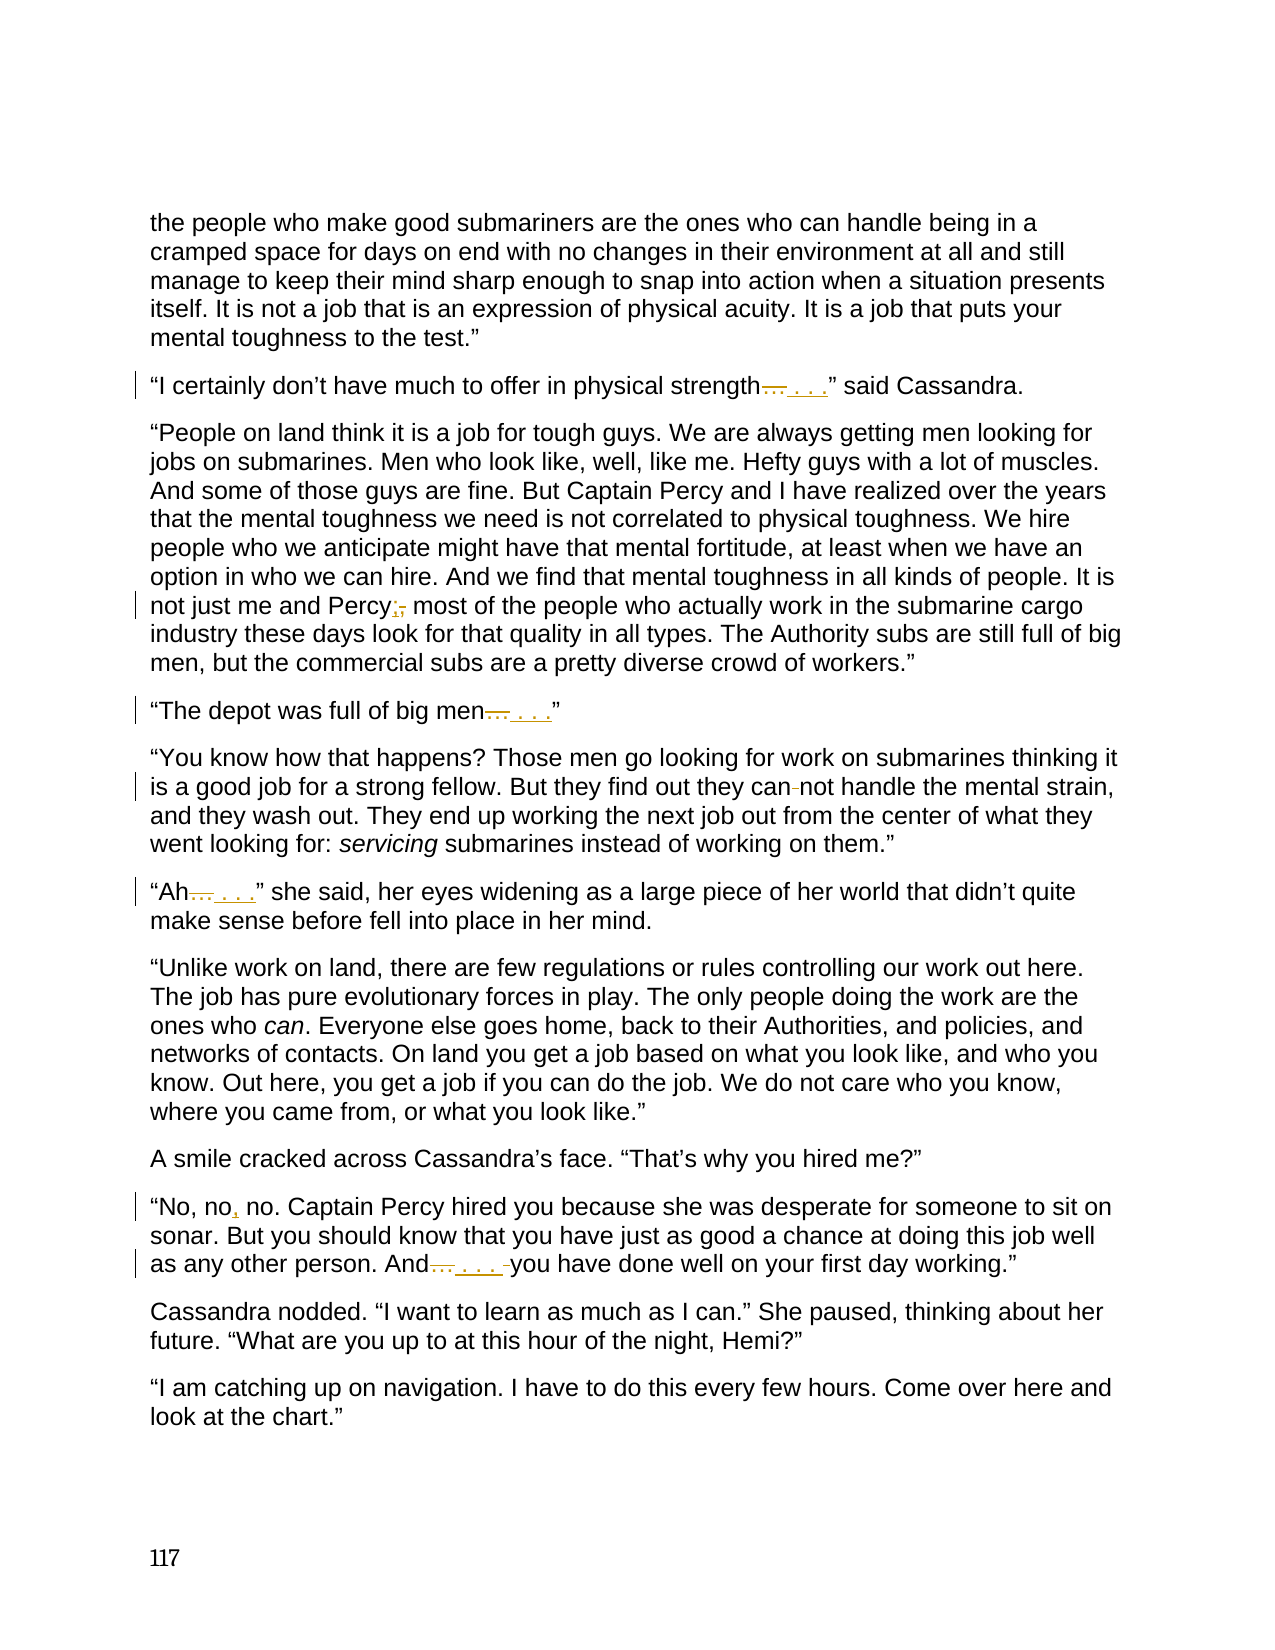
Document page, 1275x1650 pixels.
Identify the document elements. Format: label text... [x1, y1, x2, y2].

text “No, no, no. Captain Percy hired you because she was desperate for someone to sit on sonar. But you should know that you have just as good a chance at doing this job well as any other person. And . . . you have done well on your first day working.” [150, 1192, 1125, 1278]
text “I certainly don’t have much to offer in physical strength . . .” said Cassandra. [150, 371, 1125, 399]
text the people who make good submariners are the ones who can handle being in a cramped space for days on end with no changes in their environment at all and still manage to keep their mind sharp enough to snap into action when a situation presents itself. It is not a job that is an expression of physical acuity. It is a job that puts your mental toughness to the test.” [150, 208, 1125, 352]
text “Unlike work on land, there are few regulations or rules controlling our work out here. The job has pure evolutionary forces in play. The only people doing the work are the ones who can. Everyone else goes home, back to their Authorities, and policies, and networks of contacts. On land you get a job based on what you look like, and who you know. Out here, you get a job if you can do the job. We do not care who you know, where you came from, or what you look like.” [150, 953, 1125, 1126]
text A smile cracked across Cassandra’s face. “That’s why you hired me?” [150, 1144, 1125, 1173]
text “You know how that happens? Those men go looking for work on submarines thinking it is a good job for a strong fellow. But they find out they cannot handle the mental strain, and they wash out. They end up working the next job out from the center of what they went looking for: servicing submarines instead of working on them.” [150, 743, 1125, 858]
text “People on land think it is a job for tough guys. We are always getting men looking for jobs on submarines. Men who look like, well, like me. Hefty guys with a lot of muscles. And some of those guys are fine. But Captain Percy and I have realized over the years that the mental toughness we need is not correlated to physical toughness. We hire people who we anticipate might have that mental fortitude, at least when we have an option in who we can hire. And we find that mental toughness in all kinds of people. It is not just me and Percy; most of the people who actually work in the submarine cargo industry these days look for that quality in all types. The Authority subs are still full of big men, but the commercial subs are a pretty diverse crowd of workers.” [150, 418, 1125, 677]
text Cassandra nodded. “I want to learn as much as I can.” She paused, thinking about her future. “What are you up to at this hour of the night, Hemi?” [150, 1297, 1125, 1354]
text “The depot was full of big men . . .” [150, 696, 1125, 724]
text “I am catching up on navigation. I have to do this every few hours. Come over here and look at the chart.” [150, 1373, 1125, 1431]
text “Ah . . .” she said, her eyes widening as a large piece of her world that didn’t quite make sense before fell into place in her mind. [150, 877, 1125, 934]
